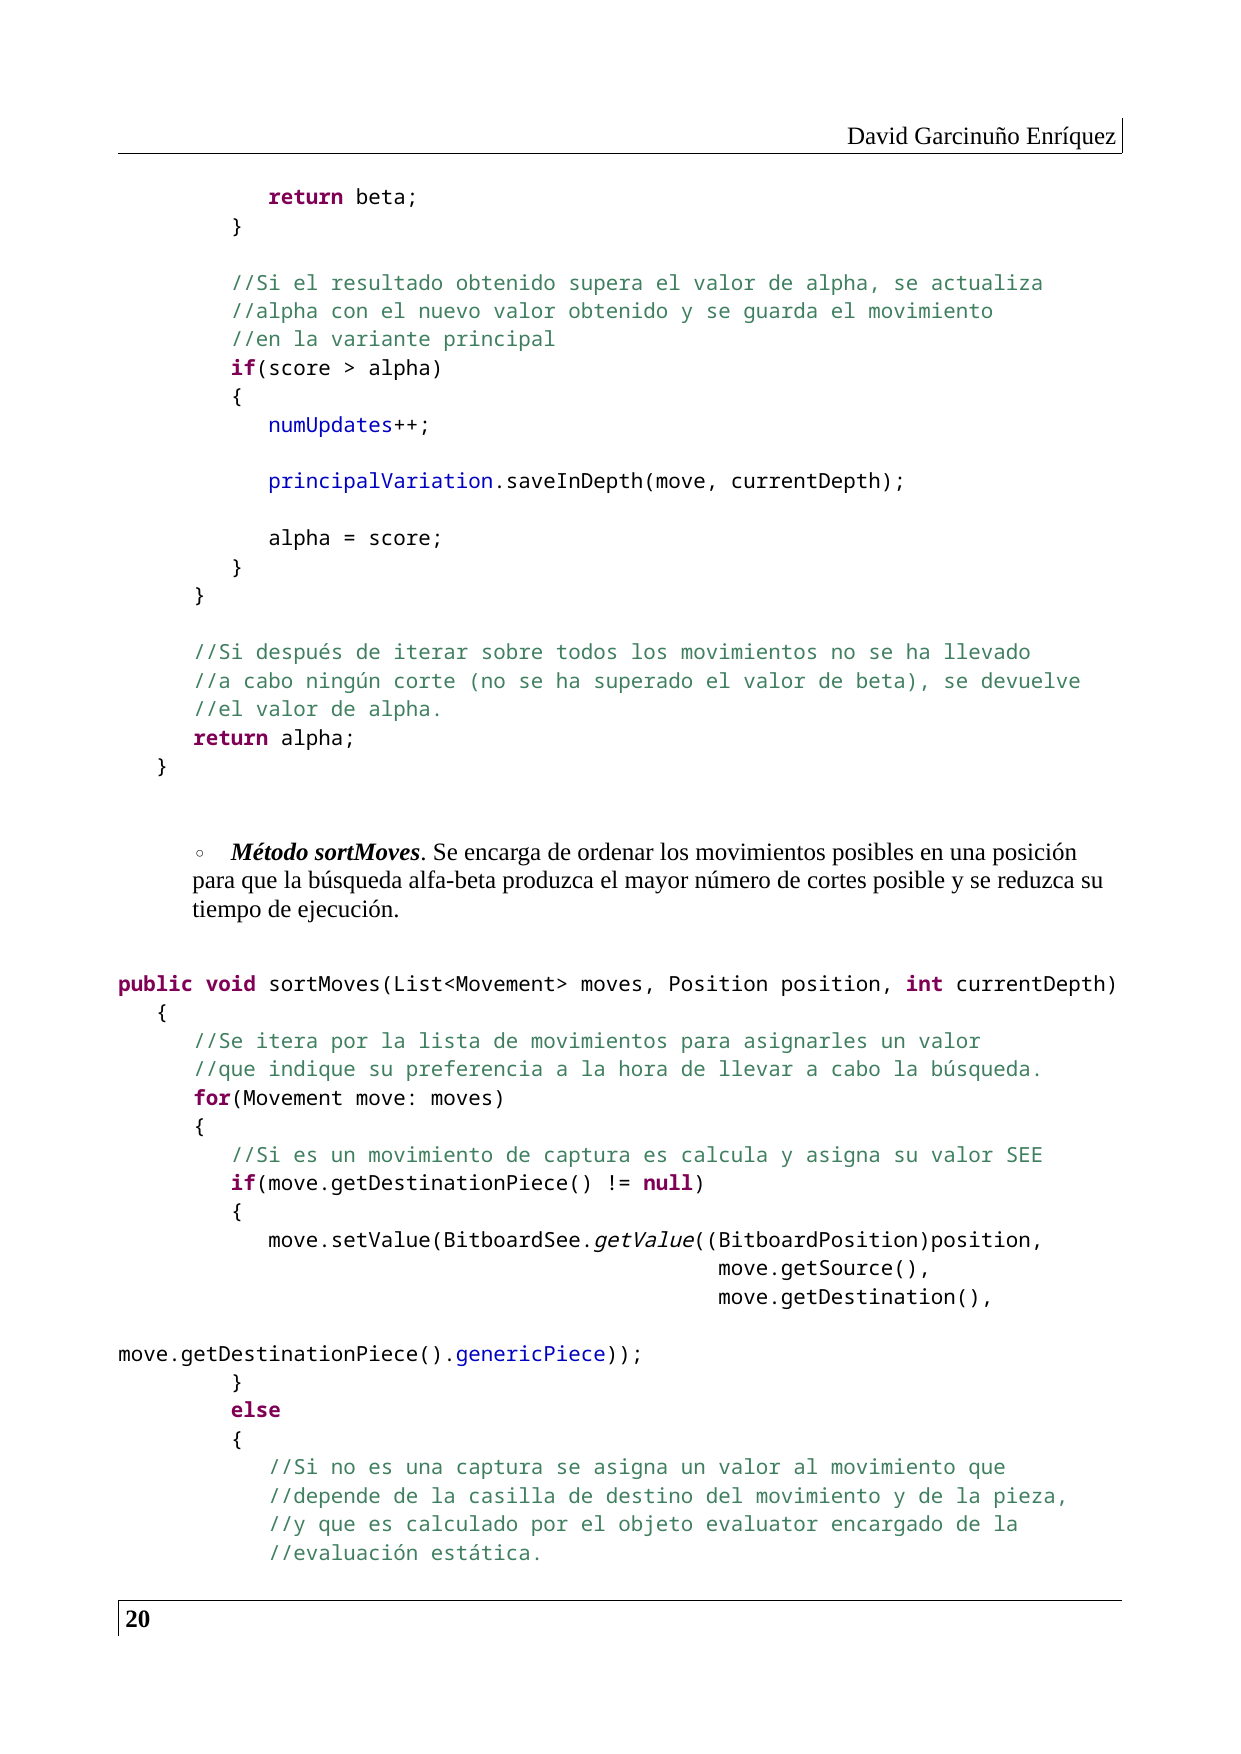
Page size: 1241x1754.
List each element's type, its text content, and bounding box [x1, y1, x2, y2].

text move.getDestinationPiece().genericPiece)); [118, 1310, 1122, 1367]
text //y que es calculado por el objeto evaluator encargado de la [118, 1509, 1122, 1538]
text if(move.getDestinationPiece() != null) [118, 1168, 1122, 1197]
text for(Movement move: moves) [118, 1083, 1122, 1111]
text move.getDestination(), [118, 1282, 1122, 1310]
text { [118, 1111, 1122, 1140]
text } [118, 580, 1122, 609]
text principalVariation.saveInDepth(move, currentDepth); [118, 467, 1122, 495]
text numUpdates++; [118, 410, 1122, 438]
text return beta; [118, 182, 1122, 211]
text { [118, 997, 1122, 1026]
text //Si es un movimiento de captura es calcula y asigna su valor SEE [118, 1140, 1122, 1168]
text move.getSource(), [118, 1253, 1122, 1282]
text if(score > alpha) [118, 353, 1122, 381]
text else [118, 1396, 1122, 1424]
text } [118, 1367, 1122, 1396]
text //que indique su preferencia a la hora de llevar a cabo la búsqueda. [118, 1054, 1122, 1083]
text //Se itera por la lista de movimientos para asignarles un valor [118, 1026, 1122, 1054]
text //Si no es una captura se asigna un valor al movimiento que [118, 1452, 1122, 1481]
text //en la variante principal [118, 324, 1122, 353]
text //el valor de alpha. [118, 694, 1122, 723]
text //a cabo ningún corte (no se ha superado el valor de beta), se devuelve [118, 666, 1122, 694]
text } [118, 211, 1122, 239]
text public void sortMoves(List<Movement> moves, Position position, int currentDepth) [118, 969, 1122, 997]
text { [118, 1424, 1122, 1452]
text } [118, 751, 1122, 779]
text //evaluación estática. [118, 1538, 1122, 1566]
list Método sortMoves. Se encarga de ordenar los movimientos posibles en una posición para que la búsqueda alfa-beta produzca el mayor número de cortes posible y se reduzca su tiempo de ejecución. [192, 837, 1122, 923]
text //Si el resultado obtenido supera el valor de alpha, se actualiza [118, 268, 1122, 296]
text { [118, 1197, 1122, 1225]
text move.setValue(BitboardSee.getValue((BitboardPosition)position, [118, 1225, 1122, 1253]
text } [118, 552, 1122, 580]
text //depende de la casilla de destino del movimiento y de la pieza, [118, 1481, 1122, 1509]
text return alpha; [118, 723, 1122, 751]
text alpha = score; [118, 523, 1122, 552]
text { [118, 381, 1122, 410]
text //Si después de iterar sobre todos los movimientos no se ha llevado [118, 637, 1122, 666]
text //alpha con el nuevo valor obtenido y se guarda el movimiento [118, 296, 1122, 324]
